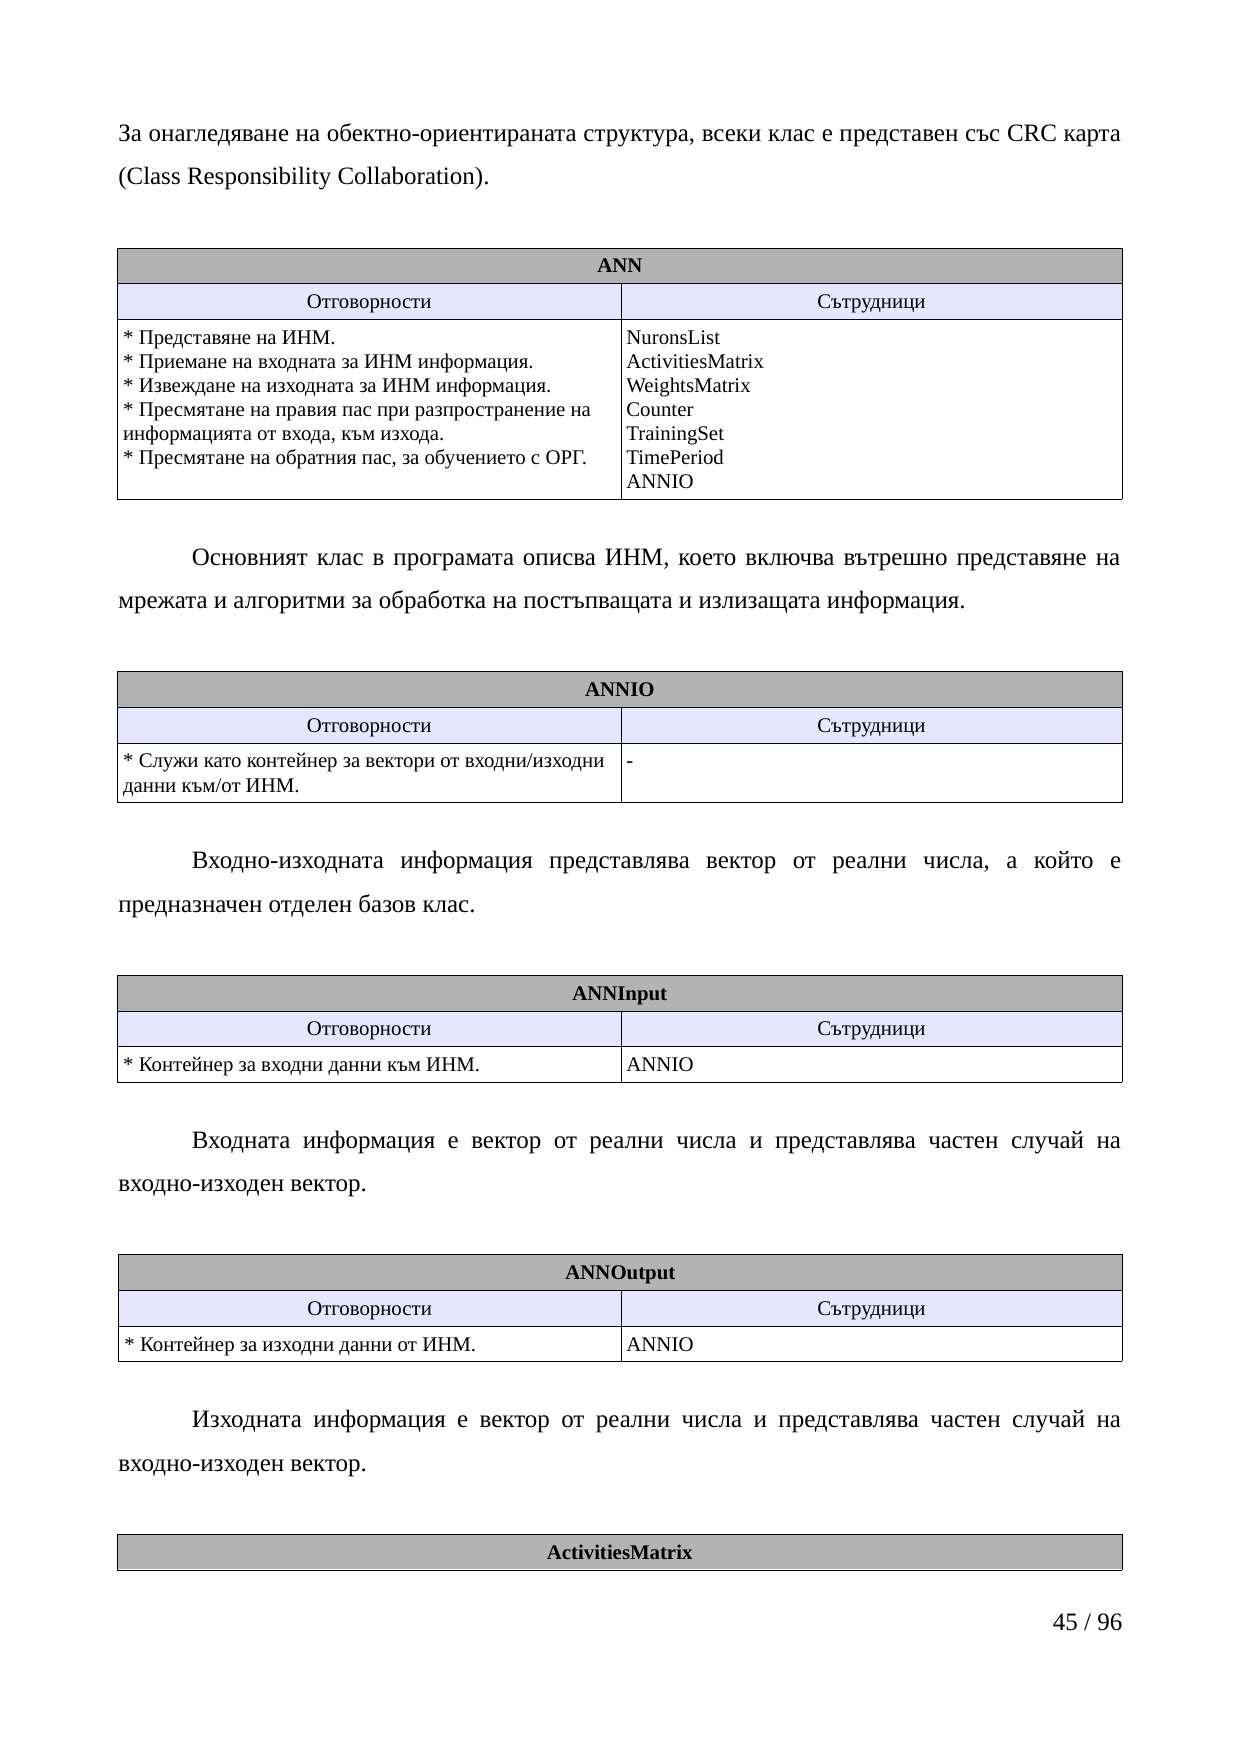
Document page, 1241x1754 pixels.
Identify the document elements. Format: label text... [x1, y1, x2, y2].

table_cell Отговорности [118, 1012, 621, 1046]
table_cell * Служи като контейнер за вектори от входни/изходни данни към/от ИНМ. [118, 744, 621, 802]
table_header ANN [118, 249, 1122, 283]
text За онагледяване на обектно-ориентираната структура, всеки клас е представен със CRC карта (Class Responsibility Collaboration). [118, 118, 1122, 190]
table_cell NuronsList ActivitiesMatrix WeightsMatrix Counter TrainingSet TimePeriod ANNIO [622, 320, 1122, 499]
table_header ANNIO [118, 672, 1122, 707]
table_cell Отговорности [118, 708, 621, 743]
text Входната информация е вектор от реални числа и представлява частен случай на входно-изходен вектор. [118, 1125, 1122, 1197]
table_cell ANNIO [622, 1327, 1122, 1361]
table_header ANNOutput [119, 1255, 1122, 1290]
table_cell Сътрудници [622, 1012, 1122, 1046]
table_header ANNInput [118, 976, 1122, 1011]
text Изходната информация е вектор от реални числа и представлява частен случай на входно-изходен вектор. [118, 1404, 1122, 1476]
text Входно-изходната информация представлява вектор от реални числа, а който е предназначен отделен базов клас. [118, 846, 1122, 917]
table_cell Отговорности [119, 1291, 621, 1326]
table_cell - [622, 744, 1122, 802]
table_cell Сътрудници [622, 284, 1122, 319]
table_cell * Контейнер за входни данни към ИНМ. [118, 1047, 621, 1082]
table_cell Сътрудници [622, 708, 1122, 743]
table_cell * Представяне на ИНМ. * Приемане на входната за ИНМ информация. * Извеждане на изходната за ИНМ информация. * Пресмятане на правия пас при разпространение на информацията от входа, към изхода. * Пресмятане на обратния пас, за обучението с ОРГ. [118, 320, 621, 499]
text Основният клас в програмата описва ИНМ, което включва вътрешно представяне на мрежата и алгоритми за обработка на постъпващата и излизащата информация. [118, 542, 1122, 614]
table_cell Отговорности [118, 284, 621, 319]
table_cell ANNIO [622, 1047, 1122, 1082]
table_header ActivitiesMatrix [118, 1535, 1122, 1569]
table_cell Сътрудници [622, 1291, 1122, 1326]
table_cell * Контейнер за изходни данни от ИНМ. [119, 1327, 621, 1361]
